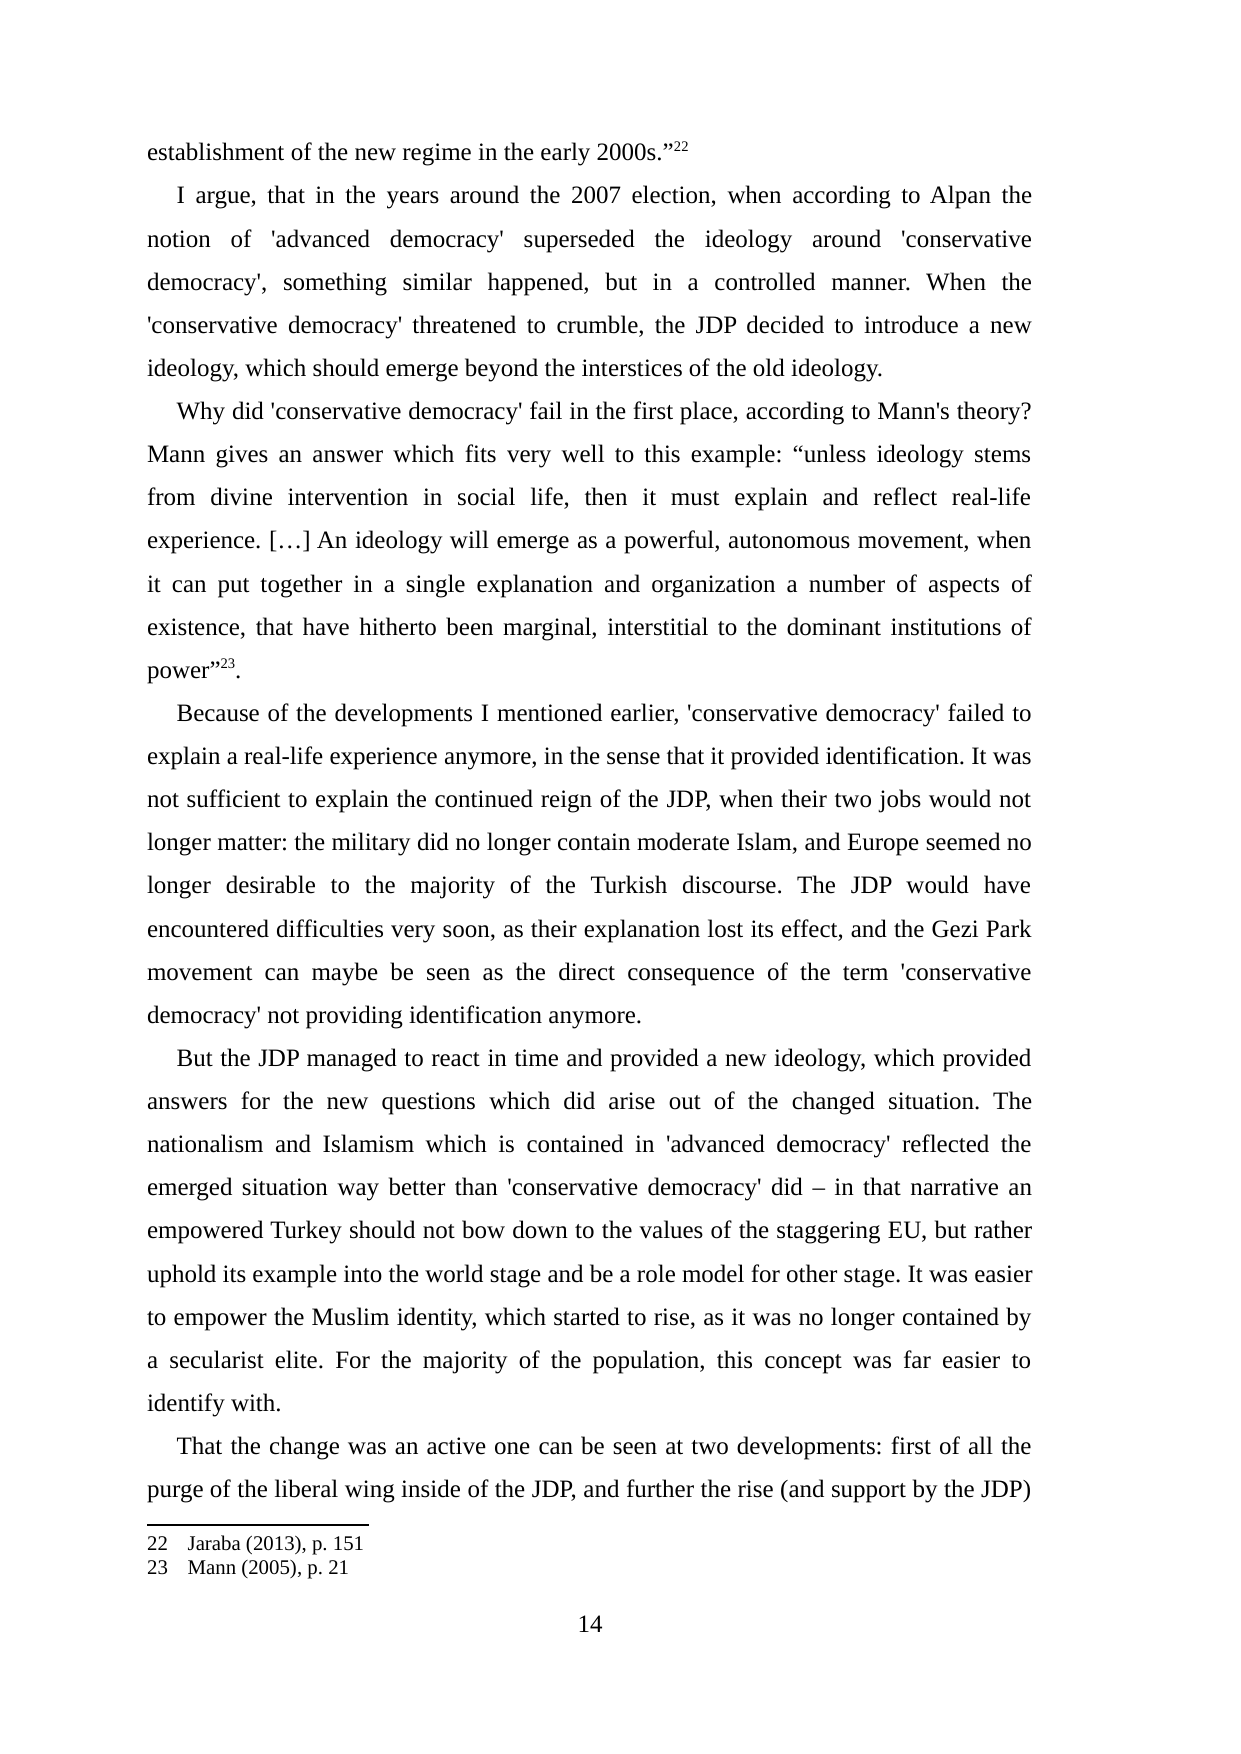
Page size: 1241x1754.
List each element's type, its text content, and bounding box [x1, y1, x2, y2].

text I argue, that in the years around the 2007 election, when according to Alpan the notion of 'advanced democracy' superseded the ideology around 'conservative democracy', something similar happened, but in a controlled manner. When the 'conservative democracy' threatened to crumble, the JDP decided to introduce a new ideology, which should emerge beyond the interstices of the old ideology. [147, 181, 1033, 382]
text Because of the developments I mentioned earlier, 'conservative democracy' failed to explain a real-life experience anymore, in the sense that it provided identification. It was not sufficient to explain the continued reign of the JDP, when their two jobs would not longer matter: the military did no longer contain moderate Islam, and Europe seemed no longer desirable to the majority of the Turkish discourse. The JDP would have encountered difficulties very soon, as their explanation lost its effect, and the Gezi Park movement can maybe be seen as the direct consequence of the term 'conservative democracy' not providing identification anymore. [147, 698, 1033, 1029]
text Mann (2005), p. 21 [147, 1555, 1033, 1579]
text Jaraba (2013), p. 151 [147, 1531, 1033, 1555]
text That the change was an active one can be seen at two developments: first of all the purge of the liberal wing inside of the JDP, and further the rise (and support by the JDP) [147, 1431, 1033, 1503]
text But the JDP managed to react in time and provided a new ideology, which provided answers for the new questions which did arise out of the changed situation. The nationalism and Islamism which is contained in 'advanced democracy' reflected the emerged situation way better than 'conservative democracy' did – in that narrative an empowered Turkey should not bow down to the values of the staggering EU, but rather uphold its example into the world stage and be a role model for other stage. It was easier to empower the Muslim identity, which started to rise, as it was no longer contained by a secularist elite. For the majority of the population, this concept was far easier to identify with. [147, 1043, 1033, 1417]
text Why did 'conservative democracy' fail in the first place, according to Mann's theory? Mann gives an answer which fits very well to this example: “unless ideology stems from divine intervention in social life, then it must explain and reflect real-life experience. […] An ideology will emerge as a powerful, autonomous movement, when it can put together in a single explanation and organization a number of aspects of existence, that have hitherto been marginal, interstitial to the dominant institutions of power”. [147, 396, 1033, 684]
text establishment of the new regime in the early 2000s.” [147, 137, 1033, 166]
